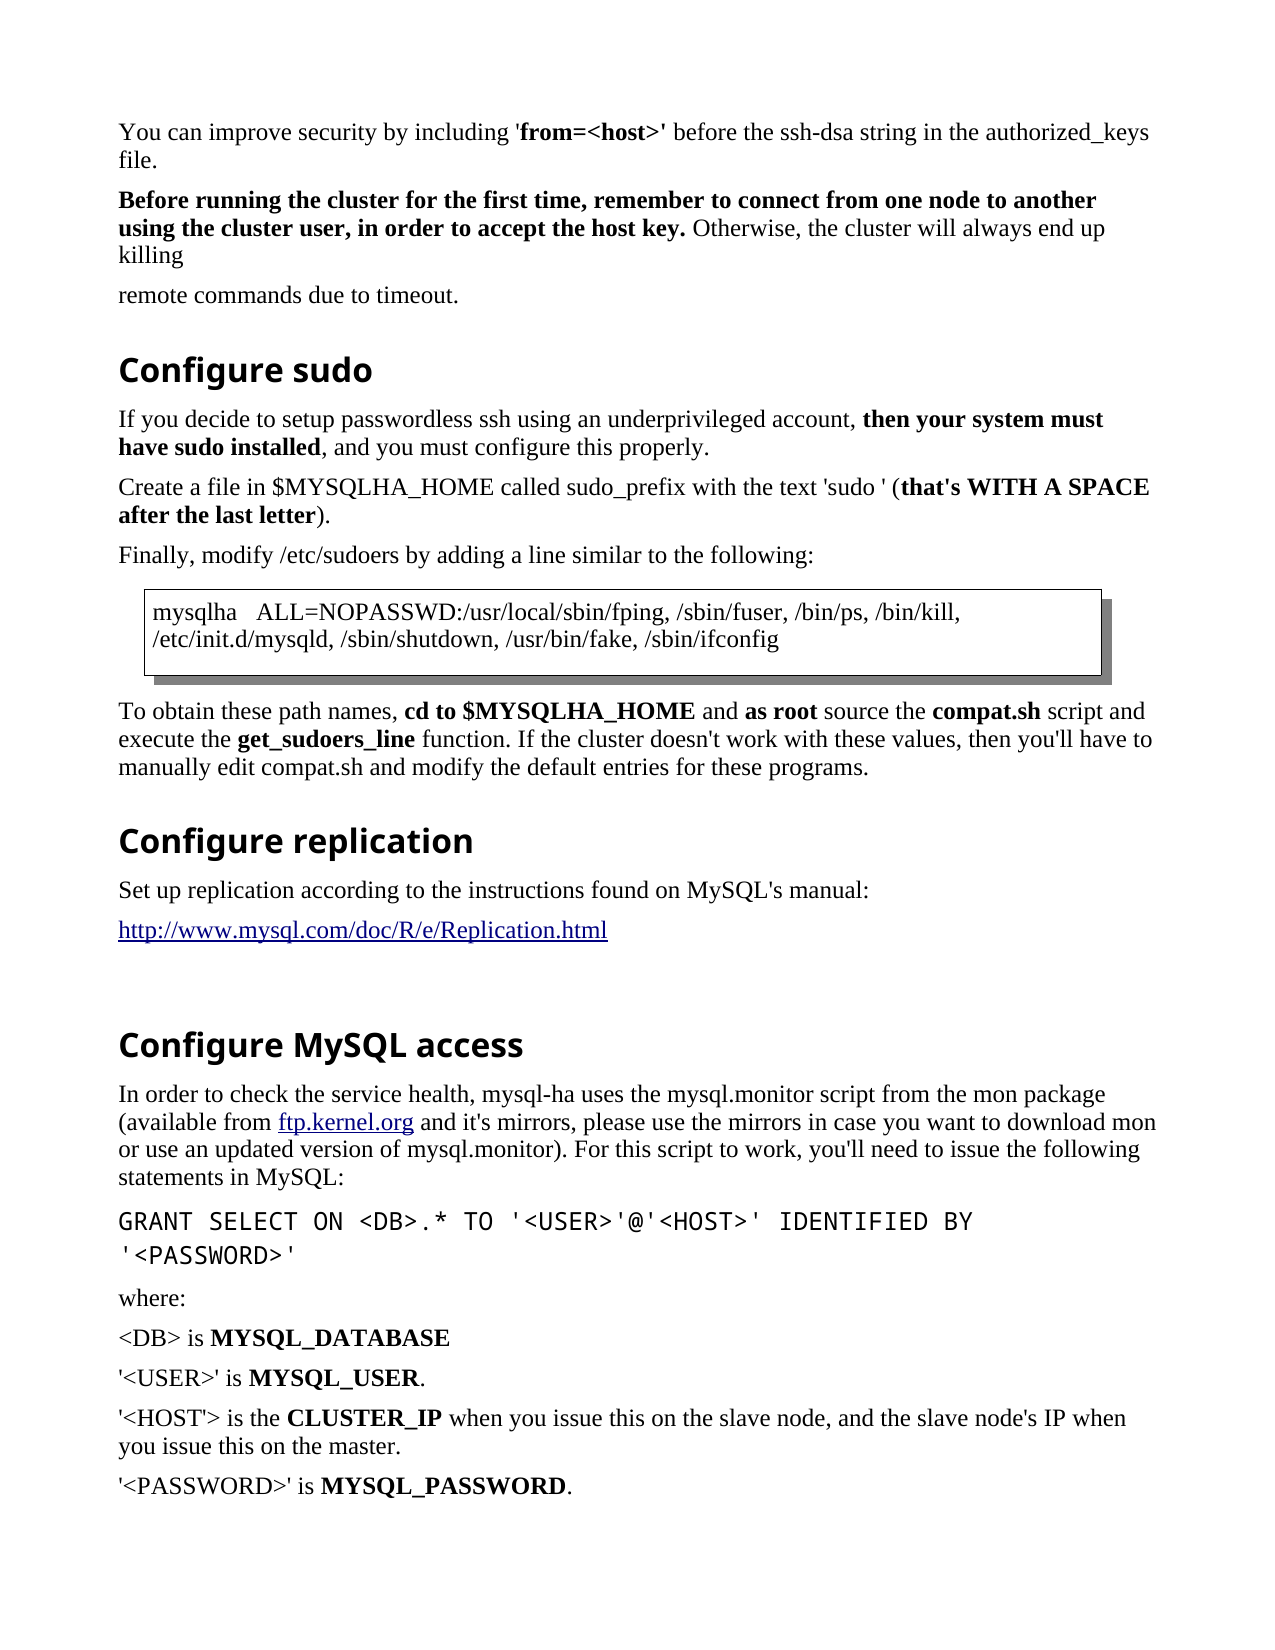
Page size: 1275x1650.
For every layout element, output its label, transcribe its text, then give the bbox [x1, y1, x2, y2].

subtitle Configure sudo [118, 347, 1157, 393]
text mysqlha ALL=NOPASSWD:/usr/local/sbin/fping, /sbin/fuser, /bin/ps, /bin/kill, /etc/init.d/mysqld, /sbin/shutdown, /usr/bin/fake, /sbin/ifconfig [152, 598, 1092, 653]
text GRANT SELECT ON <DB>.* TO '<USER>'@'<HOST>' IDENTIFIED BY '<PASSWORD>' [118, 1203, 1157, 1271]
text http://www.mysql.com/doc/R/e/Replication.html [118, 916, 1157, 944]
text In order to check the service health, mysql-ha uses the mysql.monitor script from the mon package (available from ftp.kernel.org and it's mirrors, please use the mirrors in case you want to download mon or use an updated version of mysql.monitor). For this script to work, you'll need to issue the following statements in MySQL: [118, 1080, 1157, 1191]
subtitle Configure replication [118, 818, 1157, 864]
text You can improve security by including 'from=<host>' before the ssh-dsa string in the authorized_keys file. [118, 118, 1157, 173]
text To obtain these path names, cd to $MYSQLHA_HOME and as root source the compat.sh script and execute the get_sudoers_line function. If the cluster doesn't work with these values, then you'll have to manually edit compat.sh and modify the default entries for these programs. [118, 581, 1157, 780]
text '<HOST'> is the CLUSTER_IP when you issue this on the slave node, and the slave node's IP when you issue this on the master. [118, 1404, 1157, 1460]
text '<USER>' is MYSQL_USER. [118, 1364, 1157, 1392]
text Set up replication according to the instructions found on MySQL's manual: [118, 876, 1157, 904]
subtitle Configure MySQL access [118, 1022, 1157, 1067]
text Create a file in $MYSQLHA_HOME called sudo_prefix with the text 'sudo ' (that's WITH A SPACE after the last letter). [118, 473, 1157, 528]
text Before running the cluster for the first time, remember to connect from one node to another using the cluster user, in order to accept the host key. Otherwise, the cluster will always end up killing [118, 186, 1157, 269]
text <DB> is MYSQL_DATABASE [118, 1324, 1157, 1352]
text '<PASSWORD>' is MYSQL_PASSWORD. [118, 1472, 1157, 1500]
text remote commands due to timeout. [118, 282, 1157, 309]
text If you decide to setup passwordless ssh using an underprivileged account, then your system must have sudo installed, and you must configure this properly. [118, 405, 1157, 461]
text Finally, modify /etc/sudoers by adding a line similar to the following: [118, 541, 1157, 569]
text where: [118, 1284, 1157, 1312]
